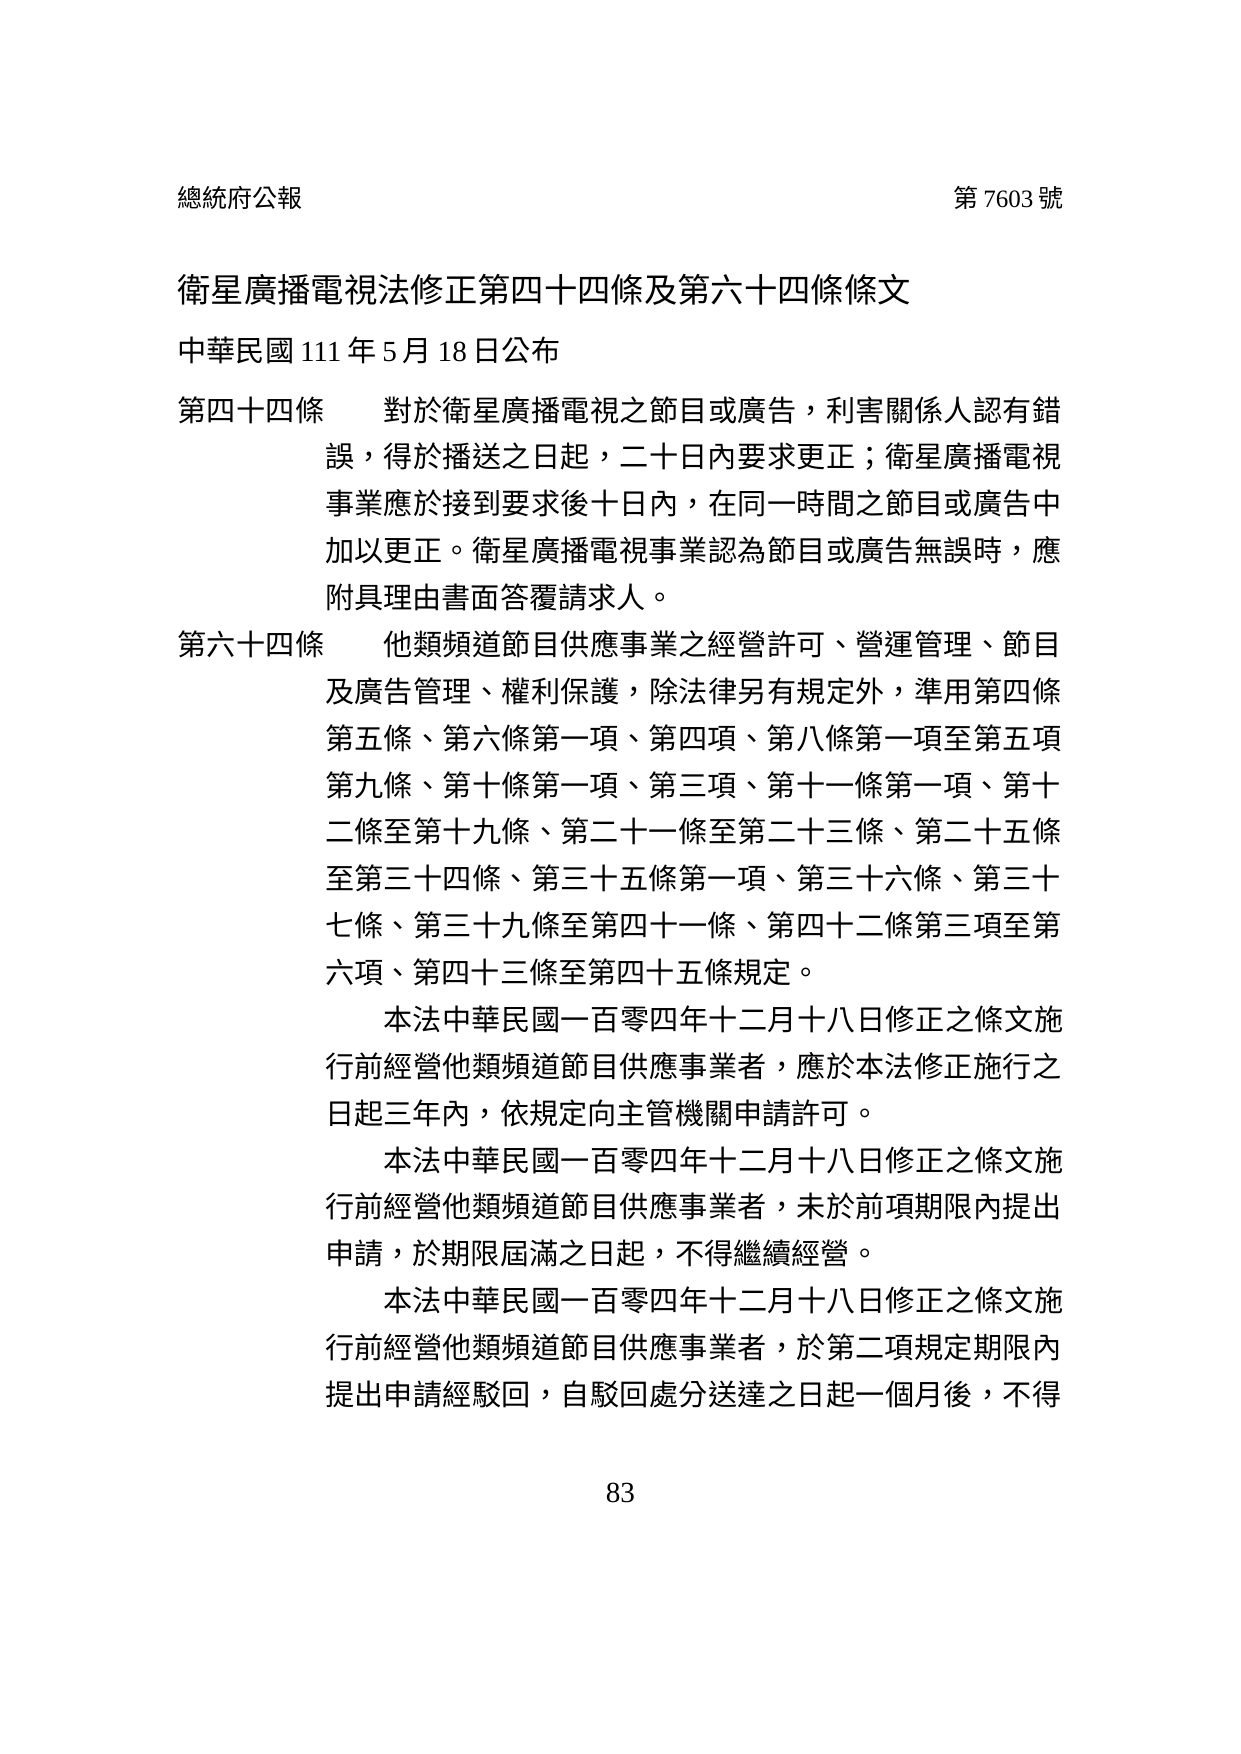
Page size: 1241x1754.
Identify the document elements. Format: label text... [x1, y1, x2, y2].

text 中華民國111年5月18日公布 [177, 324, 1063, 371]
text 本法中華民國一百零四年十二月十八日修正之條文施行前經營他類頻道節目供應事業者，未於前項期限內提出申請，於期限屆滿之日起，不得繼續經營。 [325, 1133, 1063, 1274]
text 第六十四條 他類頻道節目供應事業之經營許可、營運管理、節目及廣告管理、權利保護，除法律另有規定外，準用第四條、第五條、第六條第一項、第四項、第八條第一項至第五項、第九條、第十條第一項、第三項、第十一條第一項、第十二條至第十九條、第二十一條至第二十三條、第二十五條至第三十四條、第三十五條第一項、第三十六條、第三十七條、第三十九條至第四十一條、第四十二條第三項至第六項、第四十三條至第四十五條規定。 [177, 618, 1063, 993]
text 第四十四條 對於衛星廣播電視之節目或廣告，利害關係人認有錯誤，得於播送之日起，二十日內要求更正；衛星廣播電視事業應於接到要求後十日內，在同一時間之節目或廣告中加以更正。衛星廣播電視事業認為節目或廣告無誤時，應附具理由書面答覆請求人。 [177, 383, 1063, 618]
text 本法中華民國一百零四年十二月十八日修正之條文施行前經營他類頻道節目供應事業者，應於本法修正施行之日起三年內，依規定向主管機關申請許可。 [325, 993, 1063, 1133]
text 本法中華民國一百零四年十二月十八日修正之條文施行前經營他類頻道節目供應事業者，於第二項規定期限內提出申請經駁回，自駁回處分送達之日起一個月後，不得 [325, 1274, 1063, 1415]
text 衛星廣播電視法修正第四十四條及第六十四條條文 [177, 266, 1063, 312]
